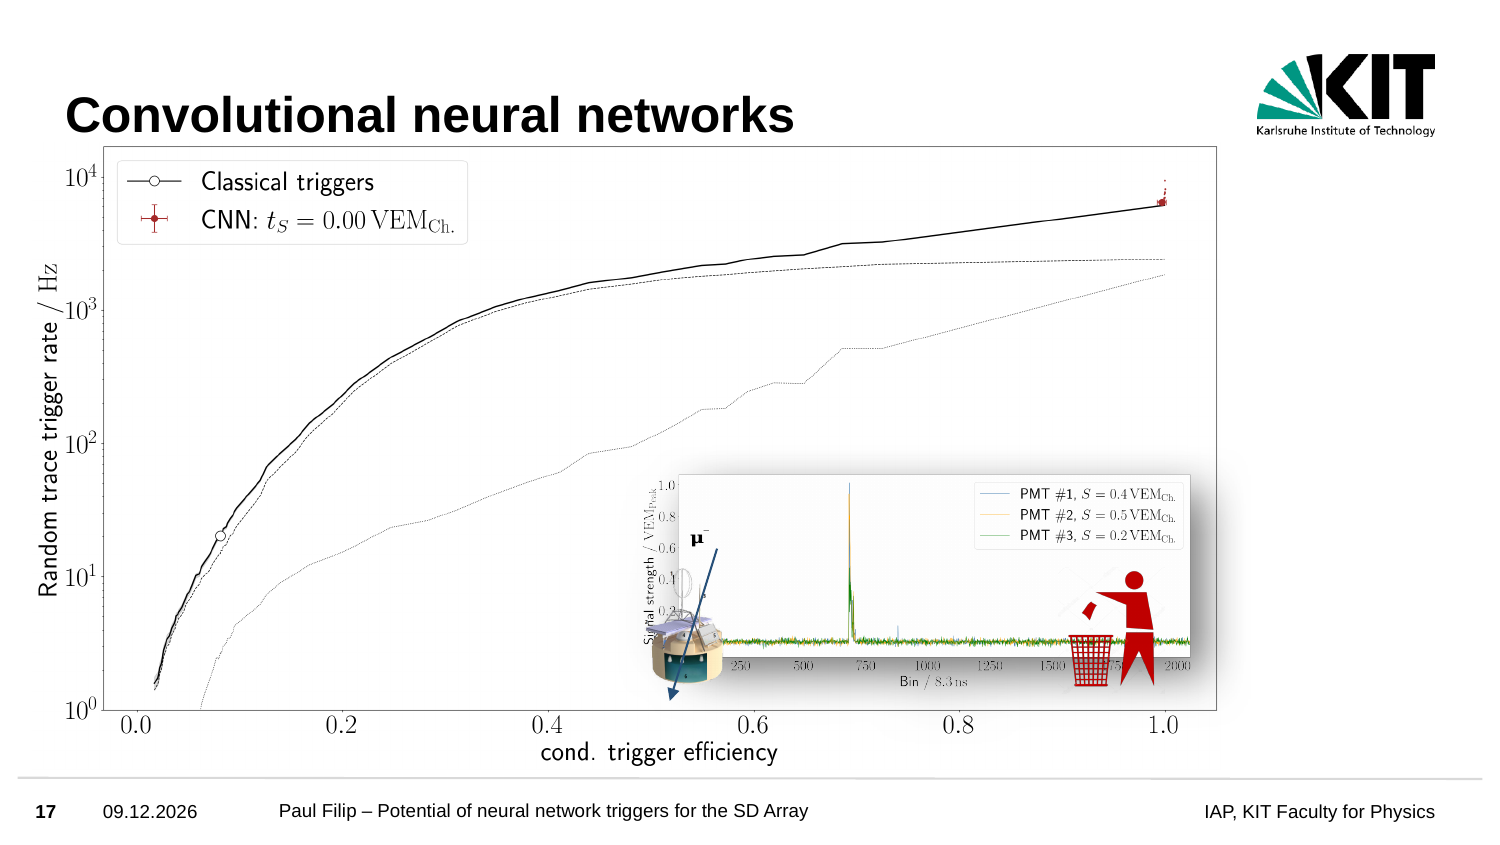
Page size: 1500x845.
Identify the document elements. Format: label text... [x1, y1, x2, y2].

picture [1257, 54, 1435, 137]
picture [32, 142, 1221, 770]
chart [689, 527, 710, 548]
title Convolutional neural networks [64, 48, 1192, 142]
